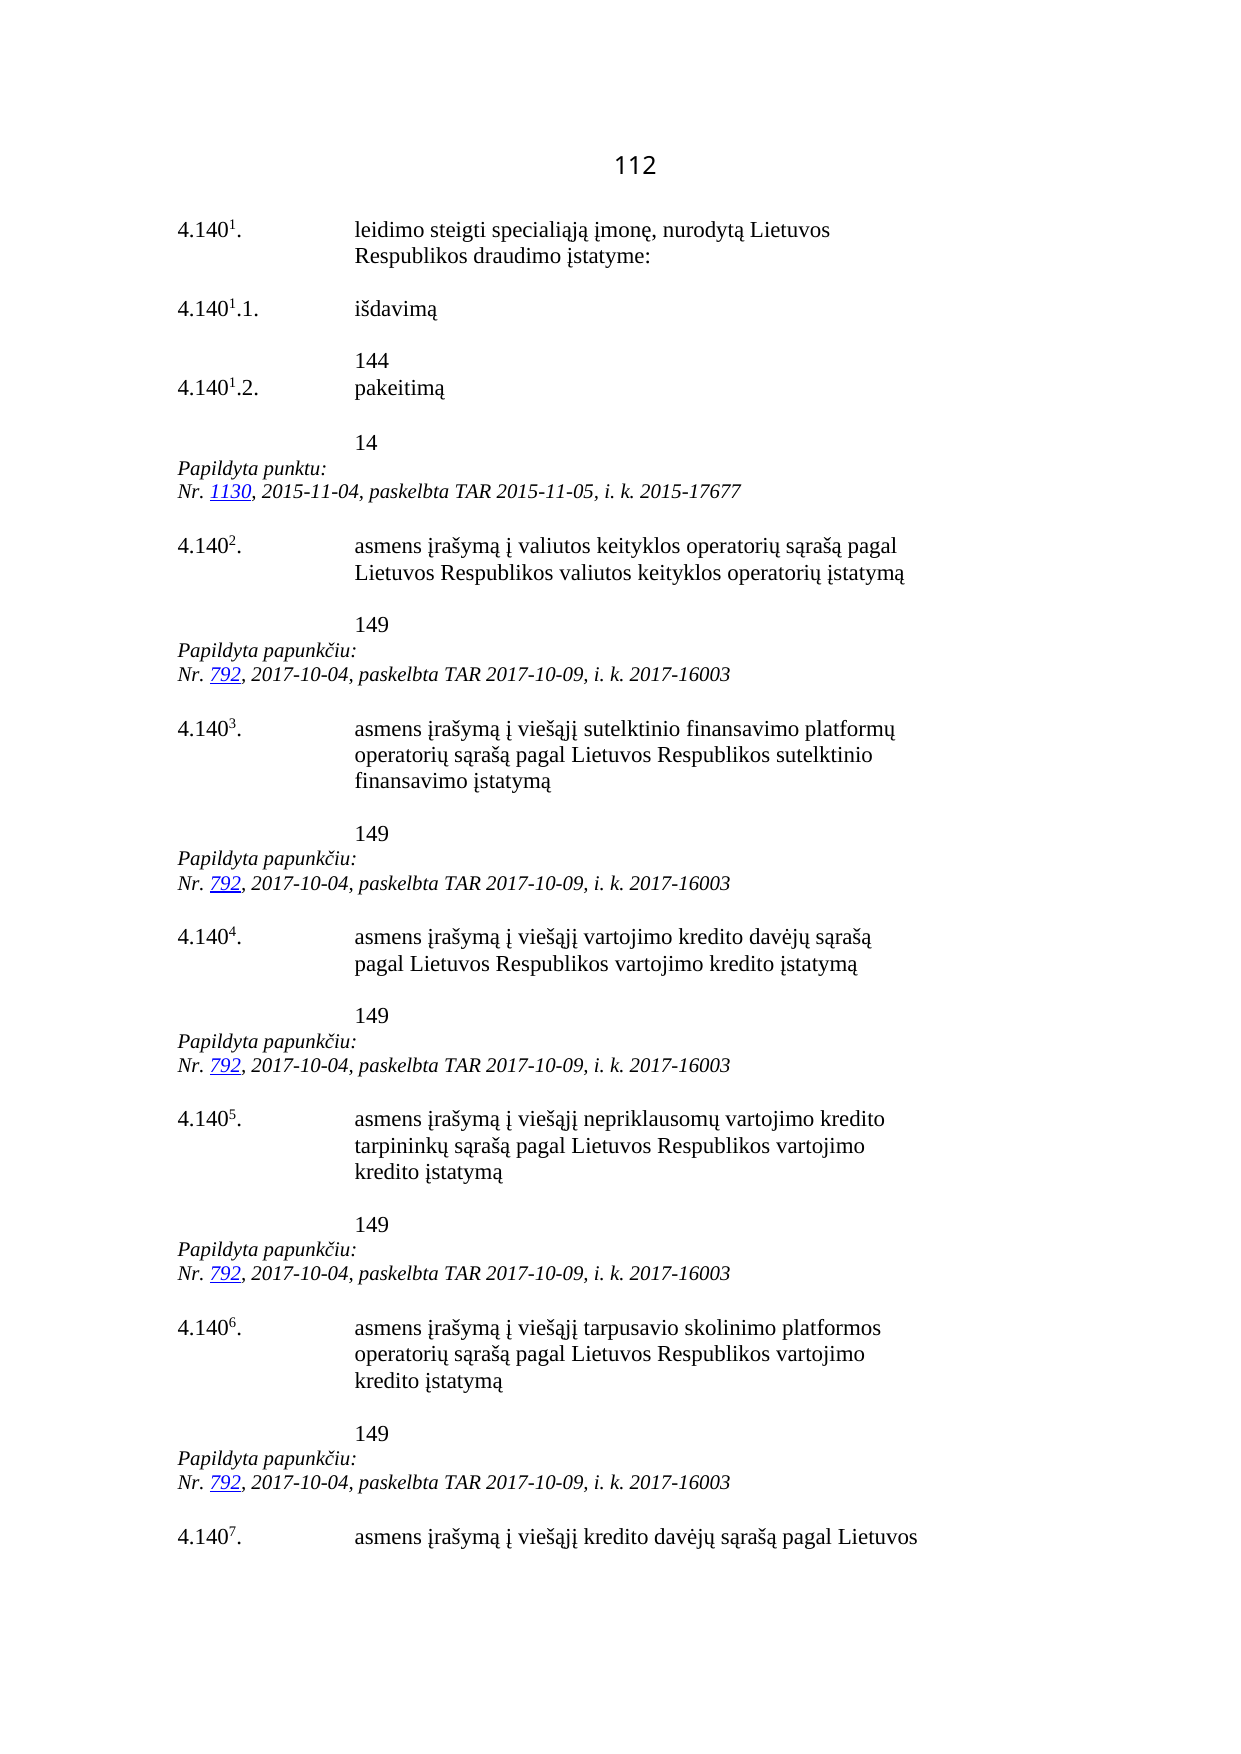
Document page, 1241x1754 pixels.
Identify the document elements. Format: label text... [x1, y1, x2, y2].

text operatorių sąrašą pagal Lietuvos Respublikos vartojimo [354, 1341, 945, 1367]
text Nr. 792, 2017-10-04, paskelbta TAR 2017-10-09, i. k. 2017-16003 [177, 870, 1093, 894]
text Papildyta papunkčiu: [177, 1029, 1093, 1053]
text Nr. 792, 2017-10-04, paskelbta TAR 2017-10-09, i. k. 2017-16003 [177, 1053, 1093, 1077]
text Papildyta papunkčiu: [177, 1237, 1093, 1261]
text 4.1407. asmens įrašymą į viešąjį kredito davėjų sąrašą pagal Lietuvos [177, 1523, 945, 1549]
text 4.1403. asmens įrašymą į viešąjį sutelktinio finansavimo platformų [177, 714, 945, 741]
text finansavimo įstatymą 149 [354, 767, 945, 846]
text Nr. 792, 2017-10-04, paskelbta TAR 2017-10-09, i. k. 2017-16003 [177, 662, 1093, 686]
text 4.1402. asmens įrašymą į valiutos keityklos operatorių sąrašą pagal [177, 532, 945, 559]
text kredito įstatymą 149 [354, 1158, 945, 1237]
text 4.1404. asmens įrašymą į viešąjį vartojimo kredito davėjų sąrašą [177, 923, 945, 949]
text 4.1401. leidimo steigti specialiąją įmonę, nurodytą Lietuvos Respublikos draudimo įstatyme: [177, 216, 945, 295]
text operatorių sąrašą pagal Lietuvos Respublikos sutelktinio [354, 741, 945, 767]
text 4.1406. asmens įrašymą į viešąjį tarpusavio skolinimo platformos [177, 1314, 945, 1341]
text Lietuvos Respublikos valiutos keityklos operatorių įstatymą 149 [354, 559, 945, 638]
text Nr. 792, 2017-10-04, paskelbta TAR 2017-10-09, i. k. 2017-16003 [177, 1470, 1093, 1494]
text Nr. 792, 2017-10-04, paskelbta TAR 2017-10-09, i. k. 2017-16003 [177, 1261, 1093, 1285]
text Papildyta papunkčiu: [177, 1446, 1093, 1470]
text 4.1401.2. pakeitimą 14 [177, 374, 886, 455]
text kredito įstatymą 149 [354, 1367, 945, 1446]
text 4.1401.1. išdavimą 144 [177, 295, 886, 374]
text pagal Lietuvos Respublikos vartojimo kredito įstatymą 149 [354, 949, 945, 1029]
text Papildyta punktu: [177, 455, 1093, 479]
text Papildyta papunkčiu: [177, 638, 1093, 662]
text tarpininkų sąrašą pagal Lietuvos Respublikos vartojimo [354, 1132, 945, 1158]
text Papildyta papunkčiu: [177, 846, 1093, 870]
text Nr. 1130, 2015-11-04, paskelbta TAR 2015-11-05, i. k. 2015-17677 [177, 479, 1093, 503]
text 4.1405. asmens įrašymą į viešąjį nepriklausomų vartojimo kredito [177, 1106, 945, 1132]
